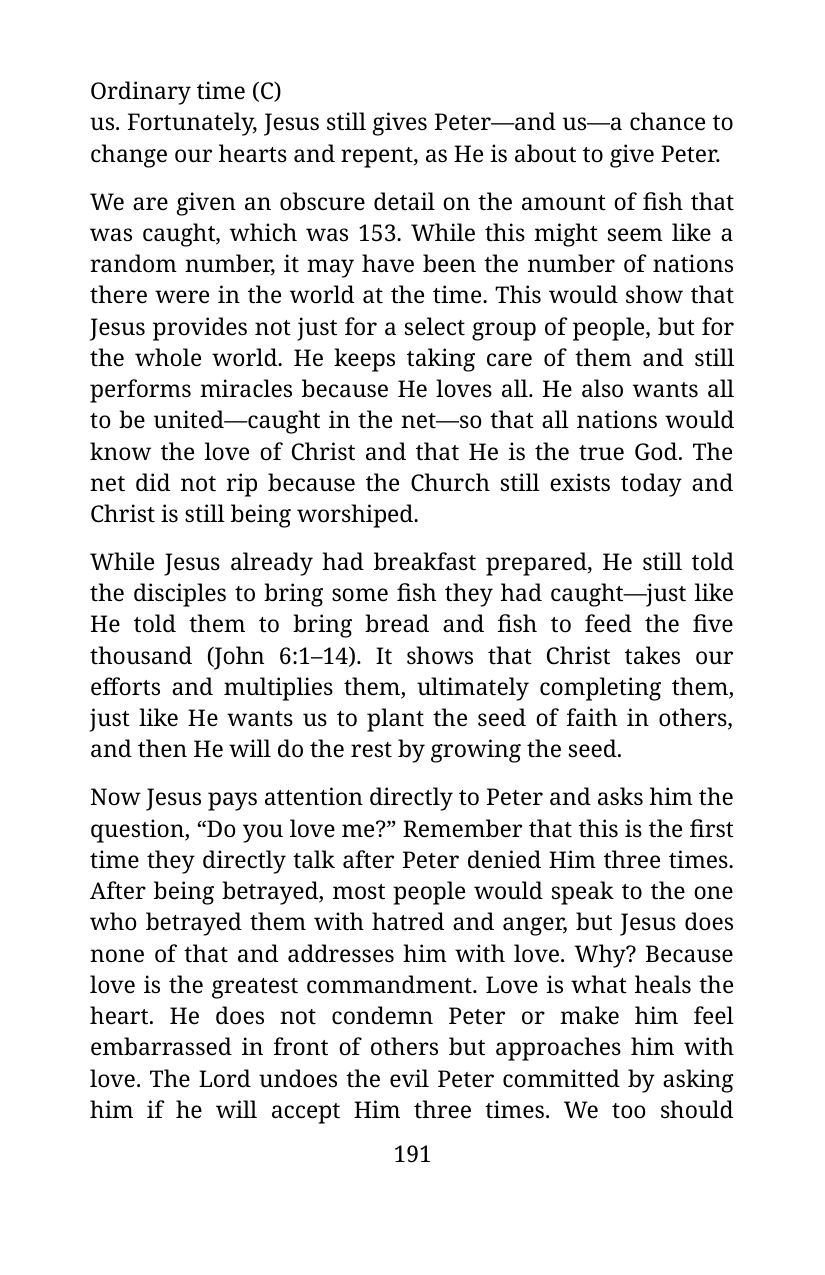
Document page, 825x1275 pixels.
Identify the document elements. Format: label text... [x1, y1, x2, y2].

text While Jesus already had breakfast prepared, He still told the disciples to bring some fish they had caught—just like He told them to bring bread and fish to feed the five thousand (John 6:1–14). It shows that Christ takes our efforts and multiplies them, ultimately completing them, just like He wants us to plant the seed of faith in others, and then He will do the rest by growing the seed. [90, 546, 735, 764]
text Now Jesus pays attention directly to Peter and asks him the question, “Do you love me?” Remember that this is the first time they directly talk after Peter denied Him three times. After being betrayed, most people would speak to the one who betrayed them with hatred and anger, but Jesus does none of that and addresses him with love. Why? Because love is the greatest commandment. Love is what heals the heart. He does not condemn Peter or make him feel embarrassed in front of others but approaches him with love. The Lord undoes the evil Peter committed by asking him if he will accept Him three times. We too should [90, 781, 735, 1125]
text We are given an obscure detail on the amount of fish that was caught, which was 153. While this might seem like a random number, it may have been the number of nations there were in the world at the time. This would show that Jesus provides not just for a select group of people, but for the whole world. He keeps taking care of them and still performs miracles because He loves all. He also wants all to be united—caught in the net—so that all nations would know the love of Christ and that He is the true God. The net did not rip because the Church still exists today and Christ is still being worshiped. [90, 185, 735, 529]
text us. Fortunately, Jesus still gives Peter—and us—a chance to change our hearts and repent, as He is about to give Peter. [90, 106, 735, 169]
